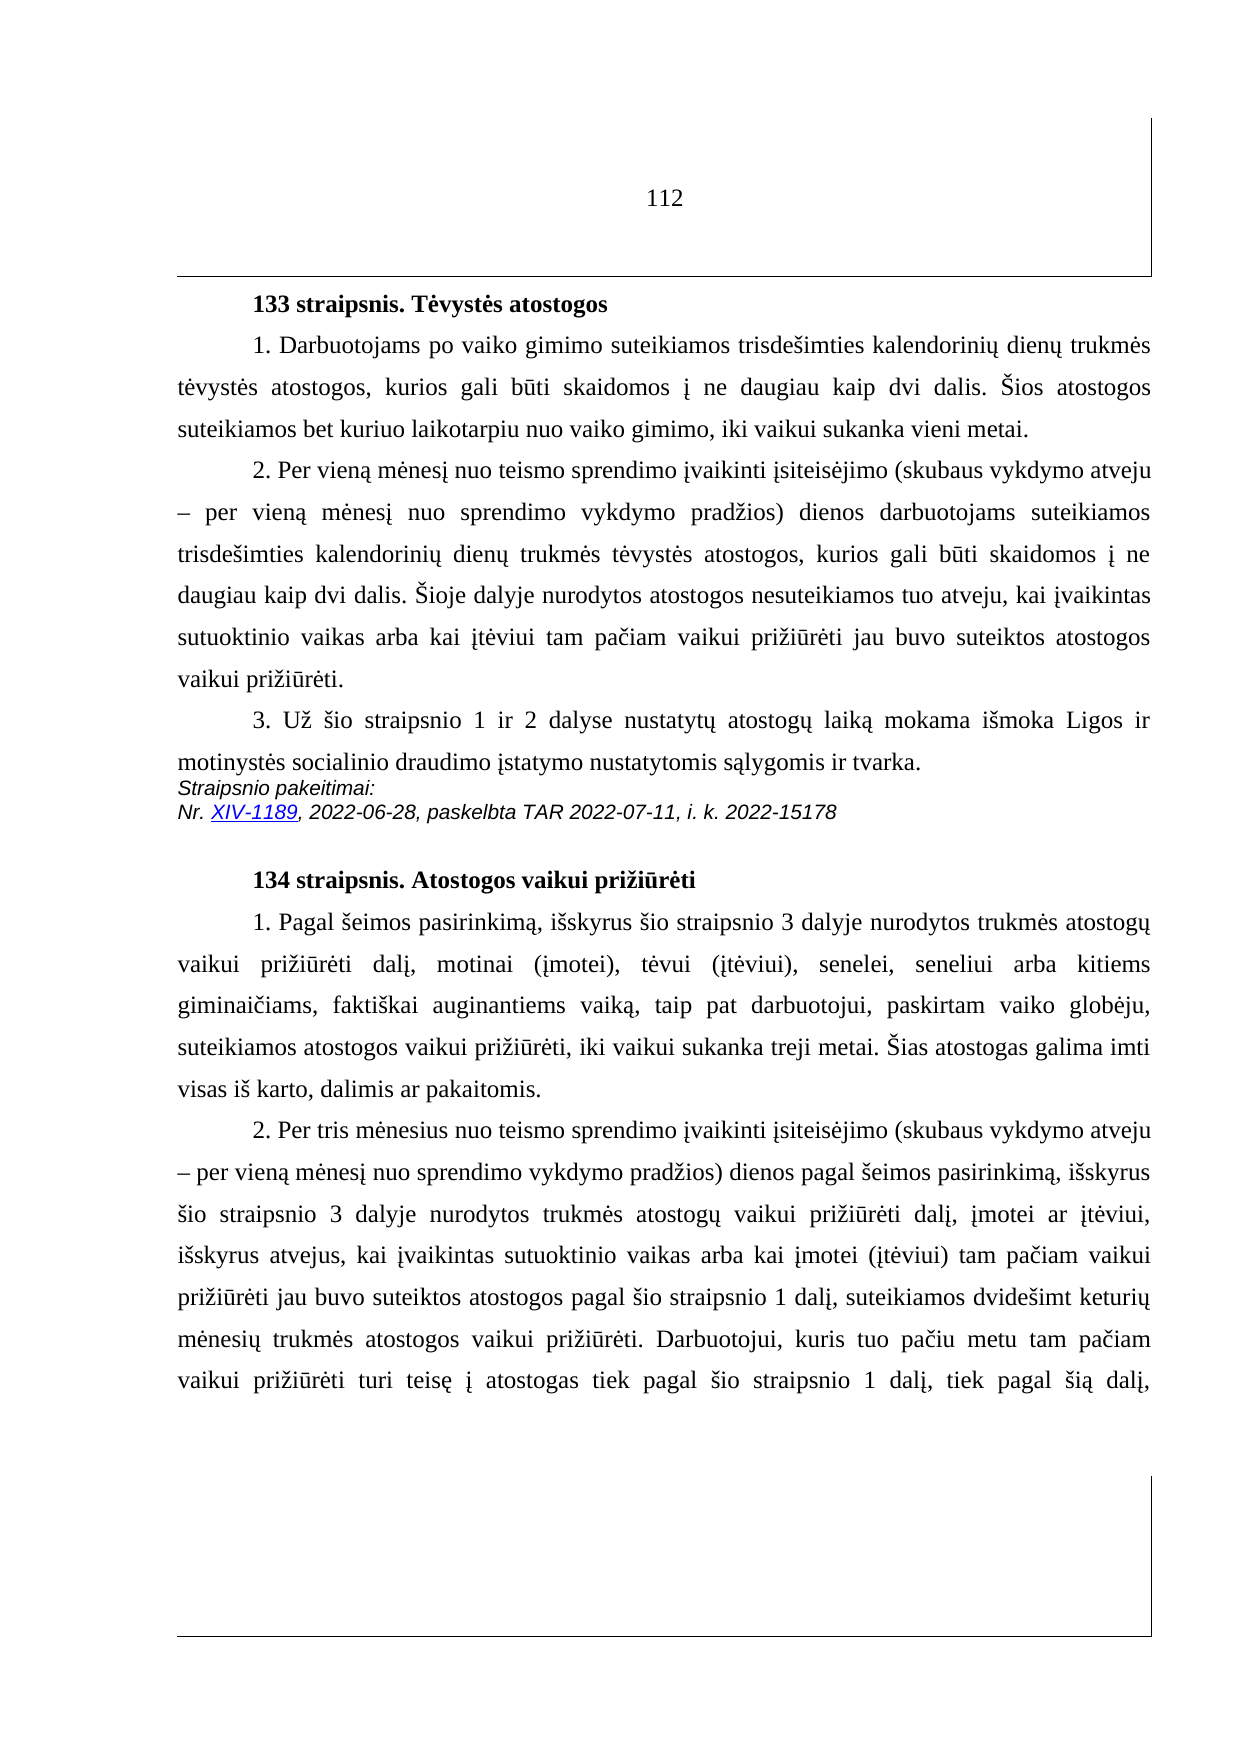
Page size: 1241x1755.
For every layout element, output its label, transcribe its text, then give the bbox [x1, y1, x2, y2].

text 2. Per tris mėnesius nuo teismo sprendimo įvaikinti įsiteisėjimo (skubaus vykdymo atveju – per vieną mėnesį nuo sprendimo vykdymo pradžios) dienos pagal šeimos pasirinkimą, išskyrus šio straipsnio 3 dalyje nurodytos trukmės atostogų vaikui prižiūrėti dalį, įmotei ar įtėviui, išskyrus atvejus, kai įvaikintas sutuoktinio vaikas arba kai įmotei (įtėviui) tam pačiam vaikui prižiūrėti jau buvo suteiktos atostogos pagal šio straipsnio 1 dalį, suteikiamos dvidešimt keturių mėnesių trukmės atostogos vaikui prižiūrėti. Darbuotojui, kuris tuo pačiu metu tam pačiam vaikui prižiūrėti turi teisę į atostogas tiek pagal šio straipsnio 1 dalį, tiek pagal šią dalį, [177, 1103, 1152, 1394]
text Nr. XIV-1189, 2022-06-28, paskelbta TAR 2022-07-11, i. k. 2022-15178 [177, 800, 1152, 824]
text 1. Pagal šeimos pasirinkimą, išskyrus šio straipsnio 3 dalyje nurodytos trukmės atostogų vaikui prižiūrėti dalį, motinai (įmotei), tėvui (įtėviui), senelei, seneliui arba kitiems giminaičiams, faktiškai auginantiems vaiką, taip pat darbuotojui, paskirtam vaiko globėju, suteikiamos atostogos vaikui prižiūrėti, iki vaikui sukanka treji metai. Šias atostogas galima imti visas iš karto, dalimis ar pakaitomis. [177, 894, 1152, 1103]
text 134 straipsnis. Atostogos vaikui prižiūrėti [177, 853, 1152, 894]
text Straipsnio pakeitimai: [177, 776, 1152, 800]
subtitle 133 straipsnis. Tėvystės atostogos [177, 276, 1152, 318]
text 2. Per vieną mėnesį nuo teismo sprendimo įvaikinti įsiteisėjimo (skubaus vykdymo atveju – per vieną mėnesį nuo sprendimo vykdymo pradžios) dienos darbuotojams suteikiamos trisdešimties kalendorinių dienų trukmės tėvystės atostogos, kurios gali būti skaidomos į ne daugiau kaip dvi dalis. Šioje dalyje nurodytos atostogos nesuteikiamos tuo atveju, kai įvaikintas sutuoktinio vaikas arba kai įtėviui tam pačiam vaikui prižiūrėti jau buvo suteiktos atostogos vaikui prižiūrėti. [177, 443, 1152, 693]
text 1. Darbuotojams po vaiko gimimo suteikiamos trisdešimties kalendorinių dienų trukmės tėvystės atostogos, kurios gali būti skaidomos į ne daugiau kaip dvi dalis. Šios atostogos suteikiamos bet kuriuo laikotarpiu nuo vaiko gimimo, iki vaikui sukanka vieni metai. [177, 318, 1152, 443]
text 3. Už šio straipsnio 1 ir 2 dalyse nustatytų atostogų laiką mokama išmoka Ligos ir motinystės socialinio draudimo įstatymo nustatytomis sąlygomis ir tvarka. [177, 693, 1152, 776]
